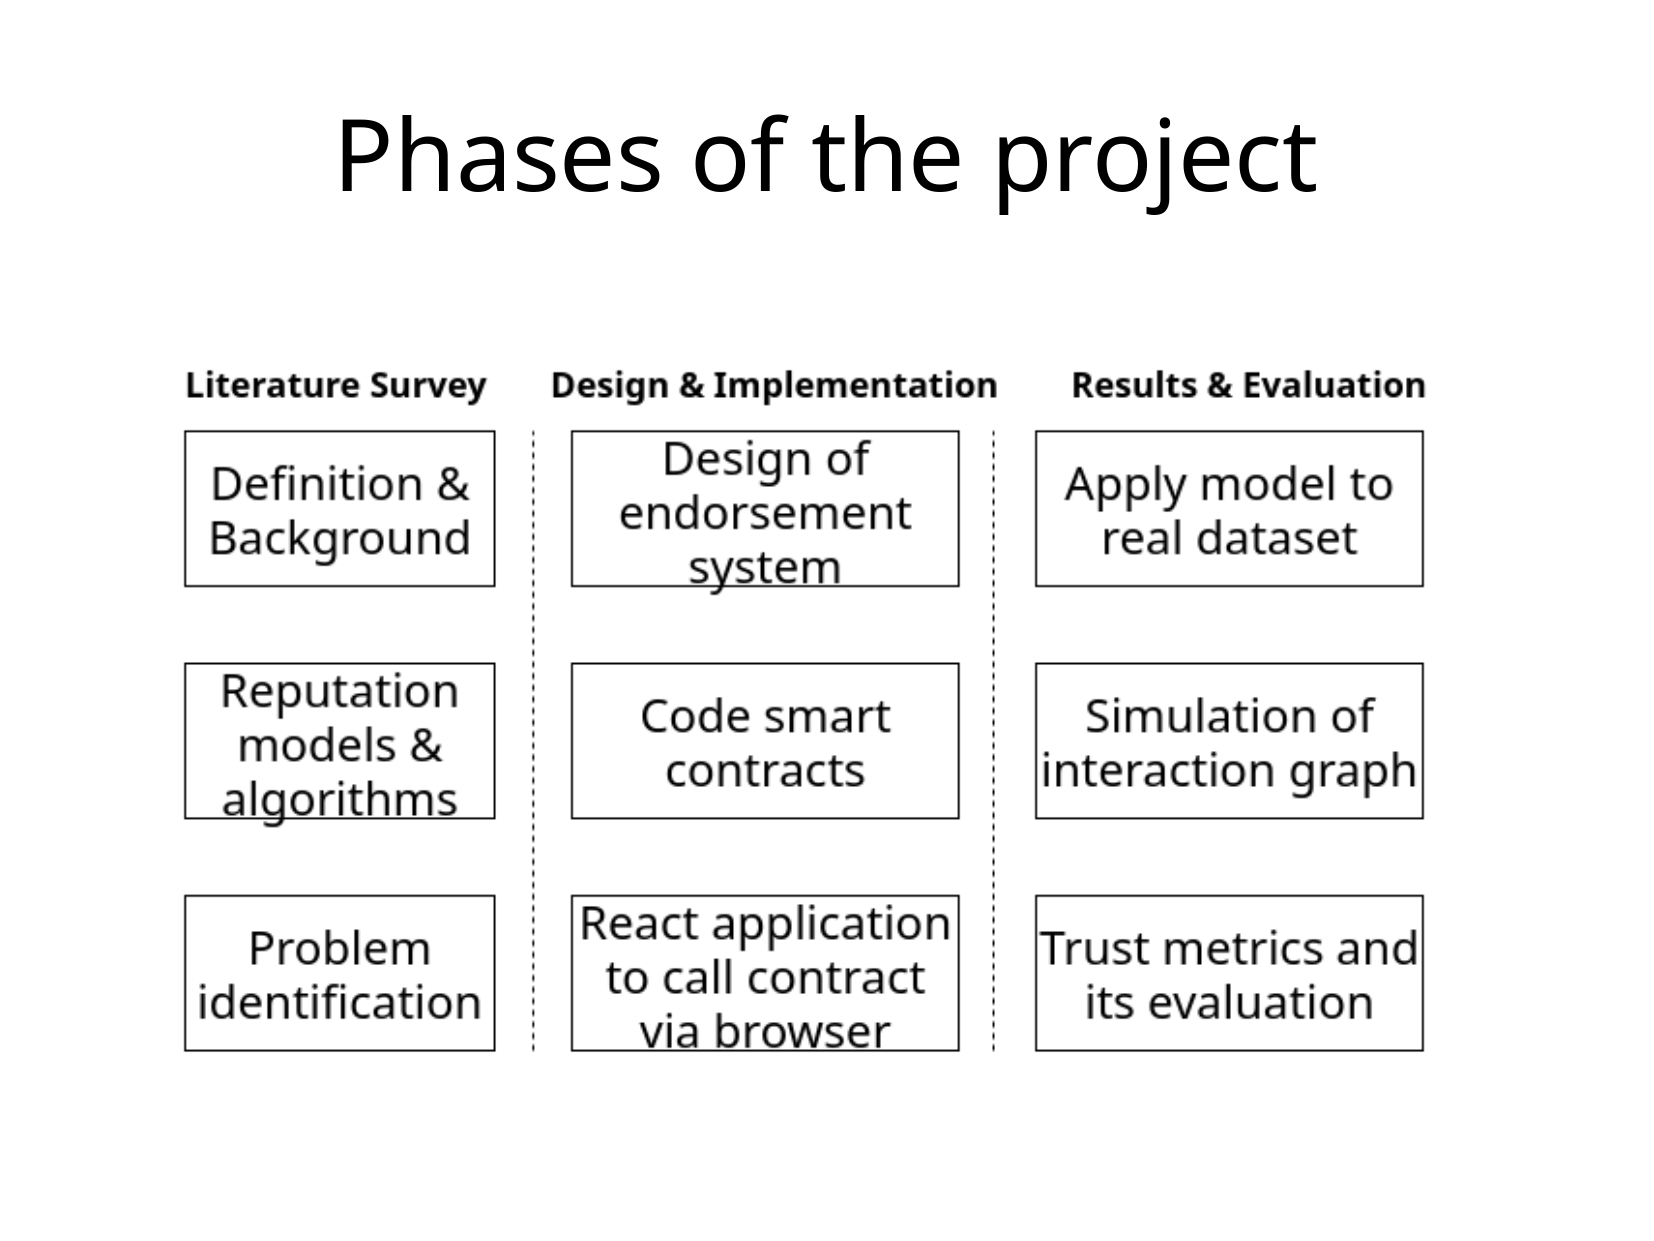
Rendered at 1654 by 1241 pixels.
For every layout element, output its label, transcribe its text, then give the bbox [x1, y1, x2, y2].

title Phases of the project [82, 49, 1571, 257]
picture [175, 334, 1434, 1054]
